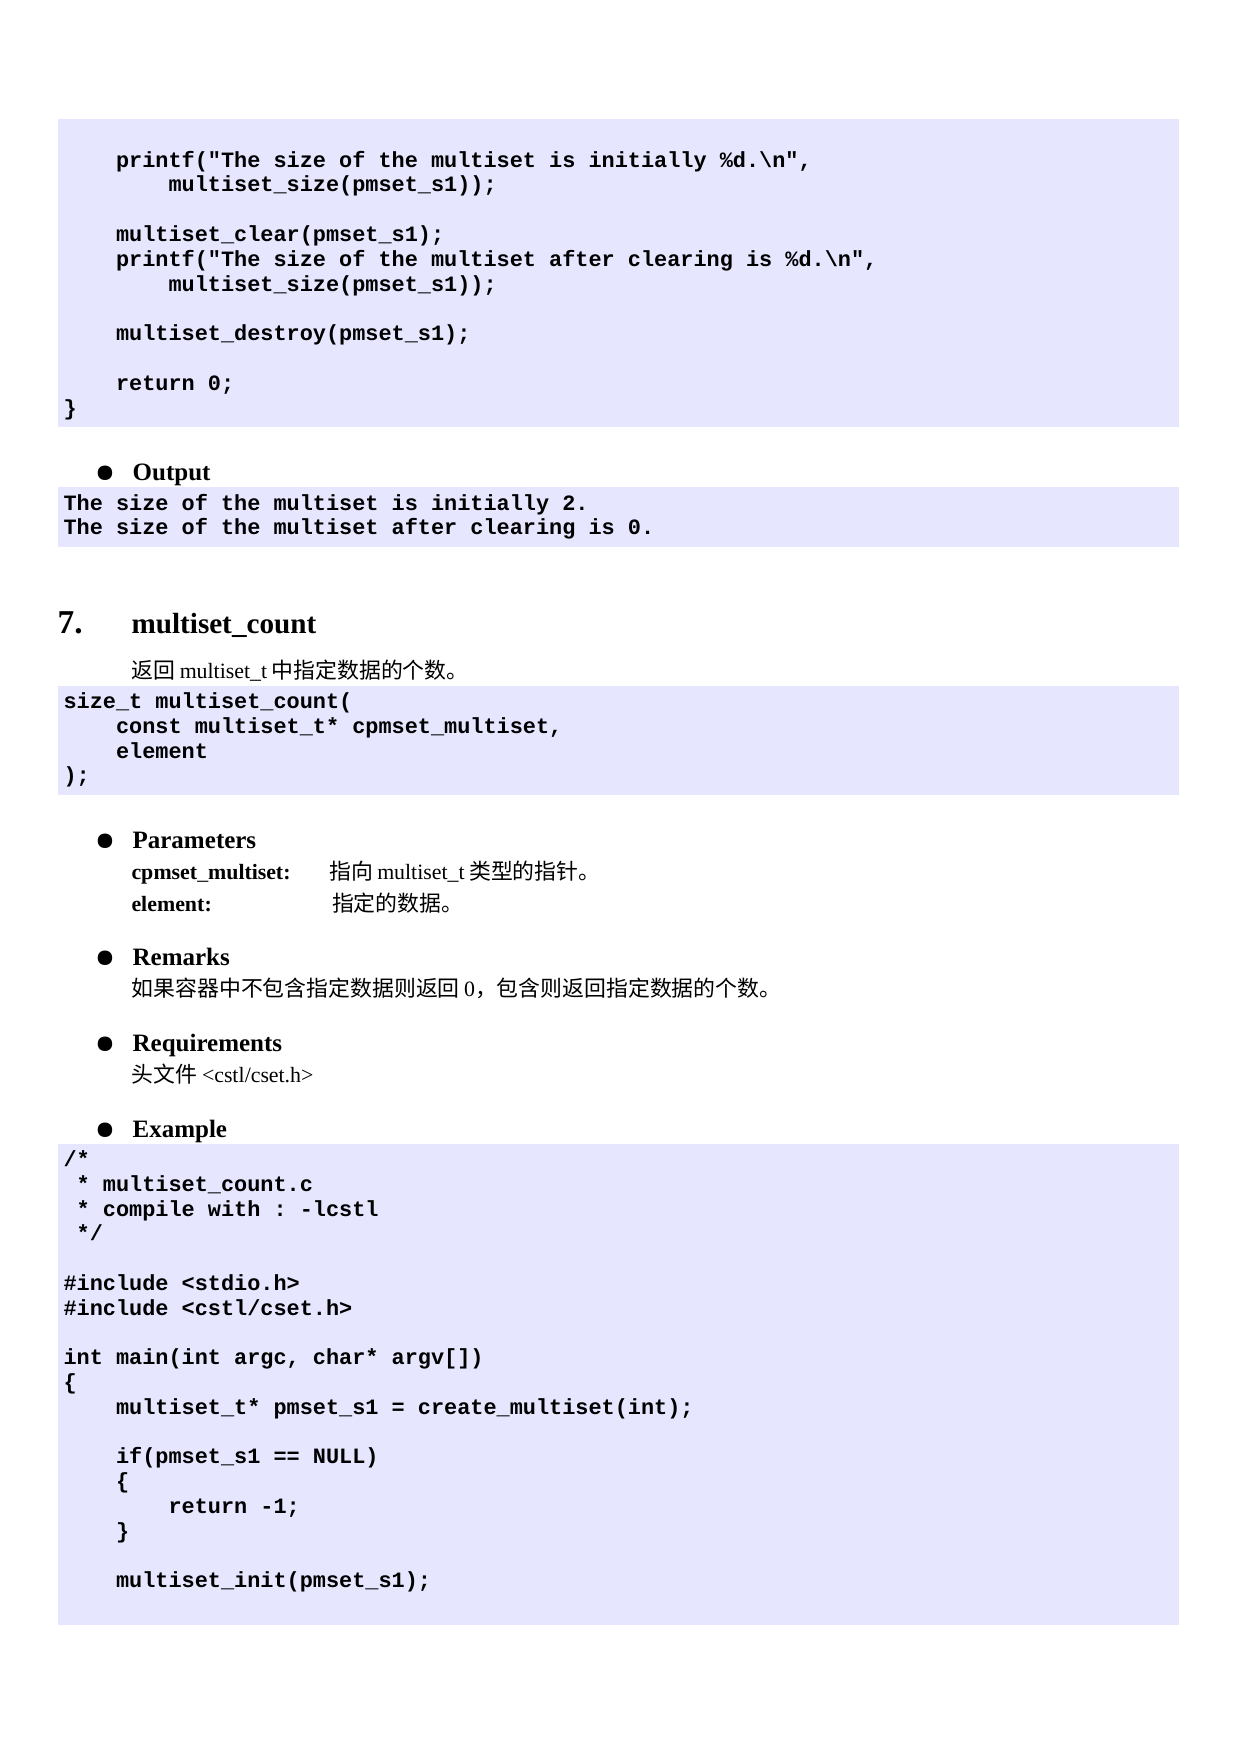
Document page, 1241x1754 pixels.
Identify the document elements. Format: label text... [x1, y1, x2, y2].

text 返回multiset_t中指定数据的个数。 [57, 653, 1179, 684]
list Requirements [95, 1028, 1179, 1057]
list Parameters [95, 825, 1179, 854]
table_header size_t multiset_count( const multiset_t* cpmset_multiset, element ); [58, 686, 1179, 795]
table_header printf("The size of the multiset is initially %d.\n", multiset_size(pmset_s1)); multiset_clear(pmset_s1); printf("The size of the multiset after clearing is %d.\n", multiset_size(pmset_s1)); multiset_destroy(pmset_s1); return 0; } [58, 119, 1179, 427]
text 如果容器中不包含指定数据则返回0，包含则返回指定数据的个数。 [57, 971, 1179, 1003]
table_header /* * multiset_count.c * compile with : -lcstl */ #include <stdio.h> #include <cstl/cset.h> int main(int argc, char* argv[]) { multiset_t* pmset_s1 = create_multiset(int); if(pmset_s1 == NULL) { return -1; } multiset_init(pmset_s1); [58, 1144, 1179, 1625]
table_header The size of the multiset is initially 2. The size of the multiset after clearing is 0. [58, 487, 1179, 547]
list Remarks [95, 942, 1179, 971]
text 头文件 <cstl/cset.h> [57, 1057, 1179, 1088]
text element: 指定的数据。 [57, 886, 1179, 917]
text cpmset_multiset: 指向multiset_t类型的指针。 [57, 854, 1179, 886]
list Output [95, 457, 1179, 486]
list Example [95, 1114, 1179, 1142]
subtitle multiset_count [57, 602, 1179, 640]
